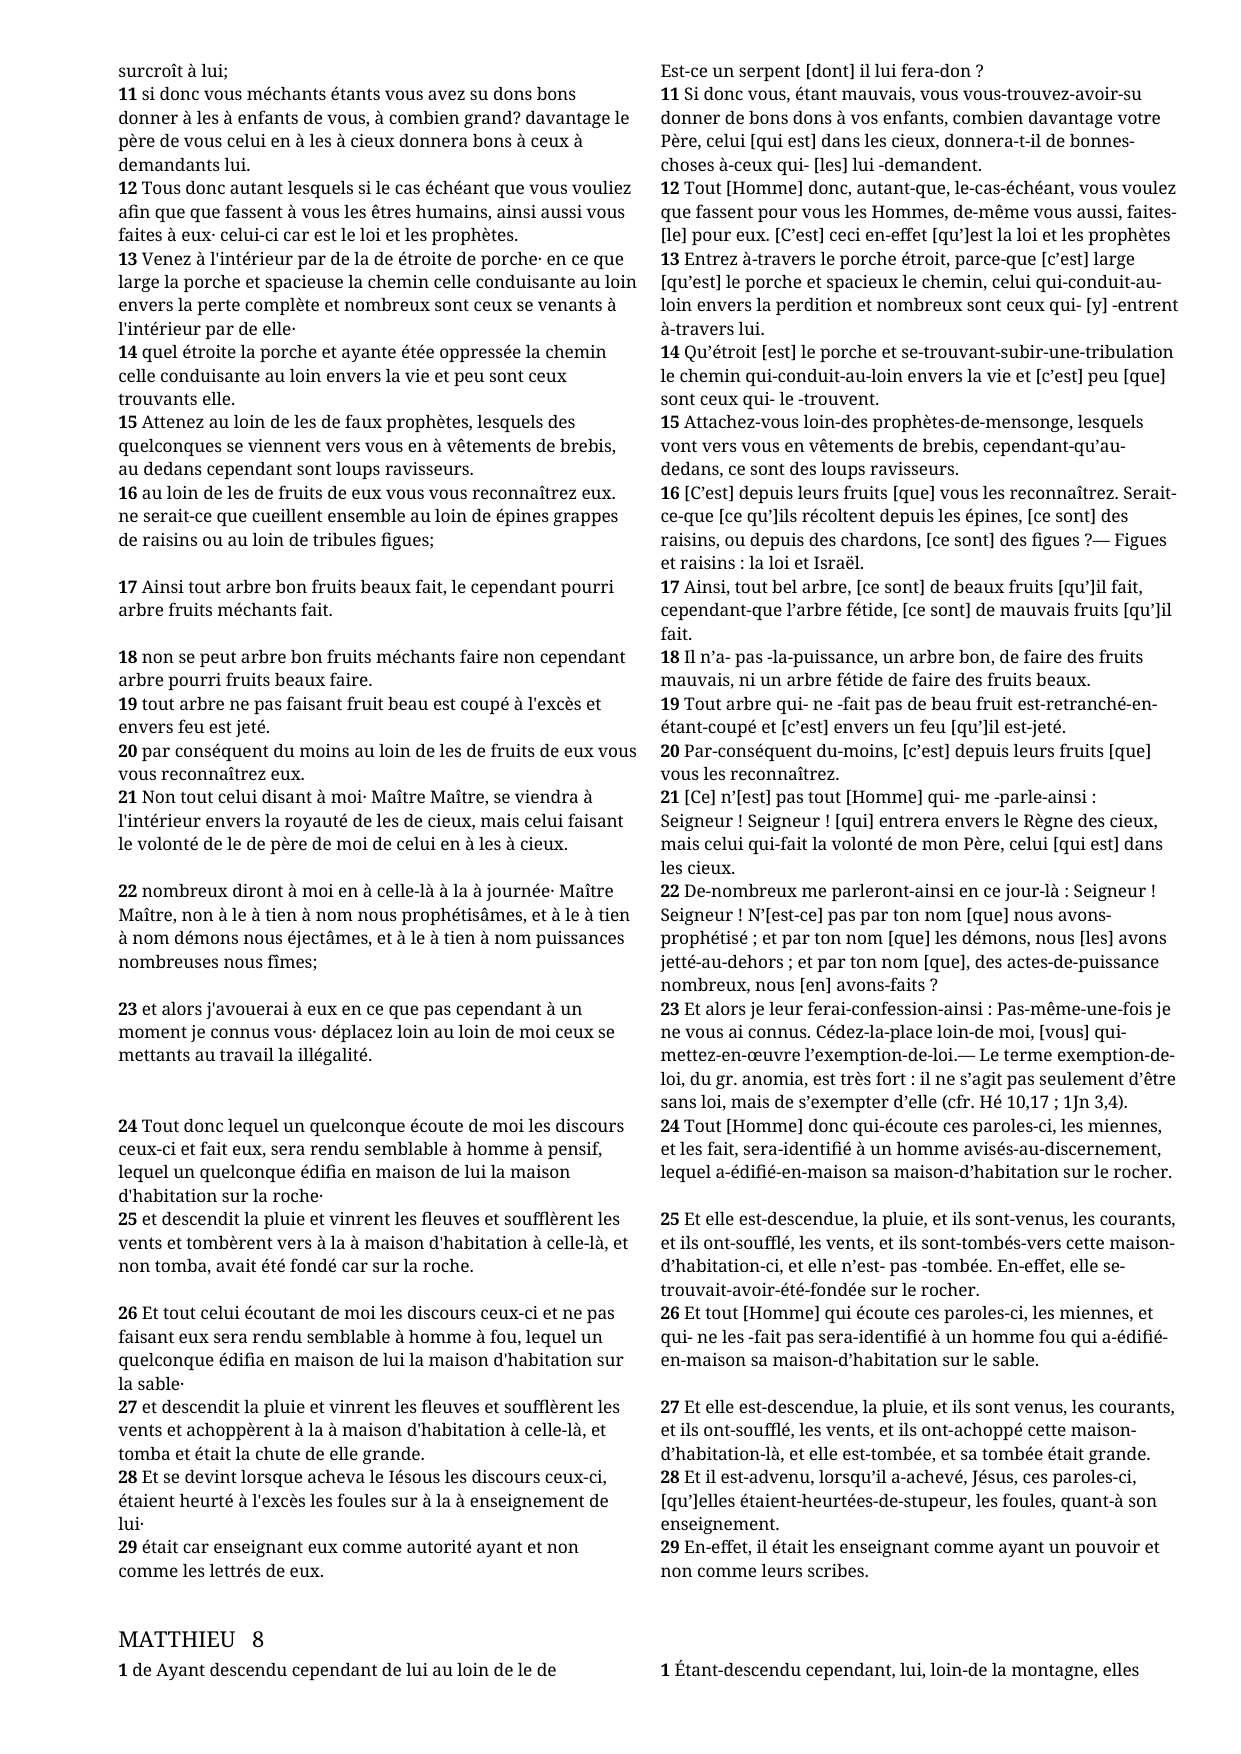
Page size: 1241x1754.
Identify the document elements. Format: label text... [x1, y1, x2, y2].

table_cell [639, 1536, 660, 1582]
table_cell [639, 692, 660, 739]
table_cell [639, 340, 660, 411]
table_cell 14 Qu’étroit [est] le porche et se-trouvant-subir-une-tribulation le chemin qui-conduit-au-loin envers la vie et [c’est] peu [que] sont ceux qui- le -trouvent. [660, 340, 1181, 411]
table_cell [639, 481, 660, 575]
table_cell 17 Ainsi tout arbre bon fruits beaux fait, le cependant pourri arbre fruits méchants fait. [118, 575, 639, 645]
table_cell 26 Et tout celui écoutant de moi les discours ceux-ci et ne pas faisant eux sera rendu semblable à homme à fou, lequel un quelconque édifia en maison de lui la maison d'habitation sur la sable· [118, 1301, 639, 1395]
table_cell 28 Et il est-advenu, lorsqu’il a-achevé, Jésus, ces paroles-ci, [qu’]elles étaient-heurtées-de-stupeur, les foules, quant-à son enseignement. [660, 1465, 1181, 1536]
table_cell 25 Et elle est-descendue, la pluie, et ils sont-venus, les courants, et ils ont-soufflé, les vents, et ils sont-tombés-vers cette maison-d’habitation-ci, et elle n’est- pas -tombée. En-effet, elle se-trouvait-avoir-été-fondée sur le rocher. [660, 1208, 1181, 1301]
table_cell 22 nombreux diront à moi en à celle-là à la à journée· Maître Maître, non à le à tien à nom nous prophétisâmes, et à le à tien à nom démons nous éjectâmes, et à le à tien à nom puissances nombreuses nous fîmes; [118, 879, 639, 997]
table_cell 23 et alors j'avouerai à eux en ce que pas cependant à un moment je connus vous· déplacez loin au loin de moi ceux se mettants au travail la illégalité. [118, 997, 639, 1114]
table_cell 24 Tout [Homme] donc qui-écoute ces paroles-ci, les miennes, et les fait, sera-identifié à un homme avisés-au-discernement, lequel a-édifié-en-maison sa maison-d’habitation sur le rocher. [660, 1114, 1181, 1207]
table_cell 14 quel étroite la porche et ayante étée oppressée la chemin celle conduisante au loin envers la vie et peu sont ceux trouvants elle. [118, 340, 639, 411]
table_header 1 Étant-descendu cependant, lui, loin-de la montagne, elles l’ont-suivi, des foules nombreuses. [660, 1658, 1181, 1682]
table_cell [639, 1465, 660, 1536]
table_cell [639, 411, 660, 481]
table_cell [639, 1301, 660, 1395]
table_cell 13 Venez à l'intérieur par de la de étroite de porche· en ce que large la porche et spacieuse la chemin celle conduisante au loin envers la perte complète et nombreux sont ceux se venants à l'intérieur par de elle· [118, 247, 639, 340]
text MATTHIEU 8 [118, 1624, 1181, 1654]
table_cell [639, 1395, 660, 1465]
table_cell 12 Tout [Homme] donc, autant-que, le-cas-échéant, vous voulez que fassent pour vous les Hommes, de-même vous aussi, faites-[le] pour eux. [C’est] ceci en-effet [qu’]est la loi et les prophètes [660, 176, 1181, 247]
table_cell 21 Non tout celui disant à moi· Maître Maître, se viendra à l'intérieur envers la royauté de les de cieux, mais celui faisant le volonté de le de père de moi de celui en à les à cieux. [118, 786, 639, 879]
table_cell 28 Et se devint lorsque acheva le Iésous les discours ceux-ci, étaient heurté à l'excès les foules sur à la à enseignement de lui· [118, 1465, 639, 1536]
table_cell 11 Si donc vous, étant mauvais, vous vous-trouvez-avoir-su donner de bons dons à vos enfants, combien davantage votre Père, celui [qui est] dans les cieux, donnera-t-il de bonnes-choses à-ceux qui- [les] lui -demandent. [660, 83, 1181, 176]
table_cell [639, 247, 660, 340]
table_cell [639, 1208, 660, 1301]
table_cell 16 [C’est] depuis leurs fruits [que] vous les reconnaîtrez. Serait-ce-que [ce qu’]ils récoltent depuis les épines, [ce sont] des raisins, ou depuis des chardons, [ce sont] des figues ?— Figues et raisins : la loi et Israël. [660, 481, 1181, 575]
table_cell [639, 739, 660, 786]
table_cell 15 Attenez au loin de les de faux prophètes, lesquels des quelconques se viennent vers vous en à vêtements de brebis, au dedans cependant sont loups ravisseurs. [118, 411, 639, 481]
table_cell 23 Et alors je leur ferai-confession-ainsi : Pas-même-une-fois je ne vous ai connus. Cédez-la-place loin-de moi, [vous] qui-mettez-en-œuvre l’exemption-de-loi.— Le terme exemption-de-loi, du gr. anomia, est très fort : il ne s’agit pas seulement d’être sans loi, mais de s’exempter d’elle (cfr. Hé 10,17 ; 1Jn 3,4). [660, 997, 1181, 1114]
table_cell [639, 786, 660, 879]
table_cell 19 tout arbre ne pas faisant fruit beau est coupé à l'excès et envers feu est jeté. [118, 692, 639, 739]
table_cell 13 Entrez à-travers le porche étroit, parce-que [c’est] large [qu’est] le porche et spacieux le chemin, celui qui-conduit-au-loin envers la perdition et nombreux sont ceux qui- [y] -entrent à-travers lui. [660, 247, 1181, 340]
table_header [639, 1658, 660, 1682]
table_cell [639, 1114, 660, 1207]
table_cell 20 Par-conséquent du-moins, [c’est] depuis leurs fruits [que] vous les reconnaîtrez. [660, 739, 1181, 786]
table_cell 10 ou aussi poisson demandera, ne pas serpent donnera de surcroît à lui; [118, 59, 639, 82]
table_cell 21 [Ce] n’[est] pas tout [Homme] qui- me -parle-ainsi : Seigneur ! Seigneur ! [qui] entrera envers le Règne des cieux, mais celui qui-fait la volonté de mon Père, celui [qui est] dans les cieux. [660, 786, 1181, 879]
table_cell 24 Tout donc lequel un quelconque écoute de moi les discours ceux-ci et fait eux, sera rendu semblable à homme à pensif, lequel un quelconque édifia en maison de lui la maison d'habitation sur la roche· [118, 1114, 639, 1207]
table_cell 16 au loin de les de fruits de eux vous vous reconnaîtrez eux. ne serait-ce que cueillent ensemble au loin de épines grappes de raisins ou au loin de tribules figues; [118, 481, 639, 575]
table_cell 18 Il n’a- pas -la-puissance, un arbre bon, de faire des fruits mauvais, ni un arbre fétide de faire des fruits beaux. [660, 645, 1181, 692]
table_cell 29 était car enseignant eux comme autorité ayant et non comme les lettrés de eux. [118, 1536, 639, 1582]
table_cell 18 non se peut arbre bon fruits méchants faire non cependant arbre pourri fruits beaux faire. [118, 645, 639, 692]
table_cell 12 Tous donc autant lesquels si le cas échéant que vous vouliez afin que que fassent à vous les êtres humains, ainsi aussi vous faites à eux· celui-ci car est le loi et les prophètes. [118, 176, 639, 247]
table_cell 19 Tout arbre qui- ne -fait pas de beau fruit est-retranché-en-étant-coupé et [c’est] envers un feu [qu’]il est-jeté. [660, 692, 1181, 739]
table_cell 22 De-nombreux me parleront-ainsi en ce jour-là : Seigneur ! Seigneur ! N’[est-ce] pas par ton nom [que] nous avons-prophétisé ; et par ton nom [que] les démons, nous [les] avons jetté-au-dehors ; et par ton nom [que], des actes-de-puissance nombreux, nous [en] avons-faits ? [660, 879, 1181, 997]
table_cell 29 En-effet, il était les enseignant comme ayant un pouvoir et non comme leurs scribes. [660, 1536, 1181, 1582]
table_cell [639, 83, 660, 176]
table_cell [639, 575, 660, 645]
table_cell [639, 59, 660, 82]
table_cell [639, 176, 660, 247]
table_cell 17 Ainsi, tout bel arbre, [ce sont] de beaux fruits [qu’]il fait, cependant-que l’arbre fétide, [ce sont] de mauvais fruits [qu’]il fait. [660, 575, 1181, 645]
table_cell 11 si donc vous méchants étants vous avez su dons bons donner à les à enfants de vous, à combien grand? davantage le père de vous celui en à les à cieux donnera bons à ceux à demandants lui. [118, 83, 639, 176]
table_cell 10 Ou aussi [à qui, son fils, c’est] un poisson [qu’]il demandera... Est-ce un serpent [dont] il lui fera-don ? [660, 59, 1181, 82]
table_cell 25 et descendit la pluie et vinrent les fleuves et soufflèrent les vents et tombèrent vers à la à maison d'habitation à celle-là, et non tomba, avait été fondé car sur la roche. [118, 1208, 639, 1301]
table_cell 15 Attachez-vous loin-des prophètes-de-mensonge, lesquels vont vers vous en vêtements de brebis, cependant-qu’au-dedans, ce sont des loups ravisseurs. [660, 411, 1181, 481]
table_cell 20 par conséquent du moins au loin de les de fruits de eux vous vous reconnaîtrez eux. [118, 739, 639, 786]
table_cell [639, 997, 660, 1114]
table_cell 26 Et tout [Homme] qui écoute ces paroles-ci, les miennes, et qui- ne les -fait pas sera-identifié à un homme fou qui a-édifié-en-maison sa maison-d’habitation sur le sable. [660, 1301, 1181, 1395]
table_cell [639, 879, 660, 997]
table_cell 27 Et elle est-descendue, la pluie, et ils sont venus, les courants, et ils ont-soufflé, les vents, et ils ont-achoppé cette maison-d’habitation-là, et elle est-tombée, et sa tombée était grande. [660, 1395, 1181, 1465]
table_cell 27 et descendit la pluie et vinrent les fleuves et soufflèrent les vents et achoppèrent à la à maison d'habitation à celle-là, et tomba et était la chute de elle grande. [118, 1395, 639, 1465]
table_header 1 de Ayant descendu cependant de lui au loin de le de montagne suivirent à lui foules nombreux. [118, 1658, 639, 1682]
table_cell [639, 645, 660, 692]
